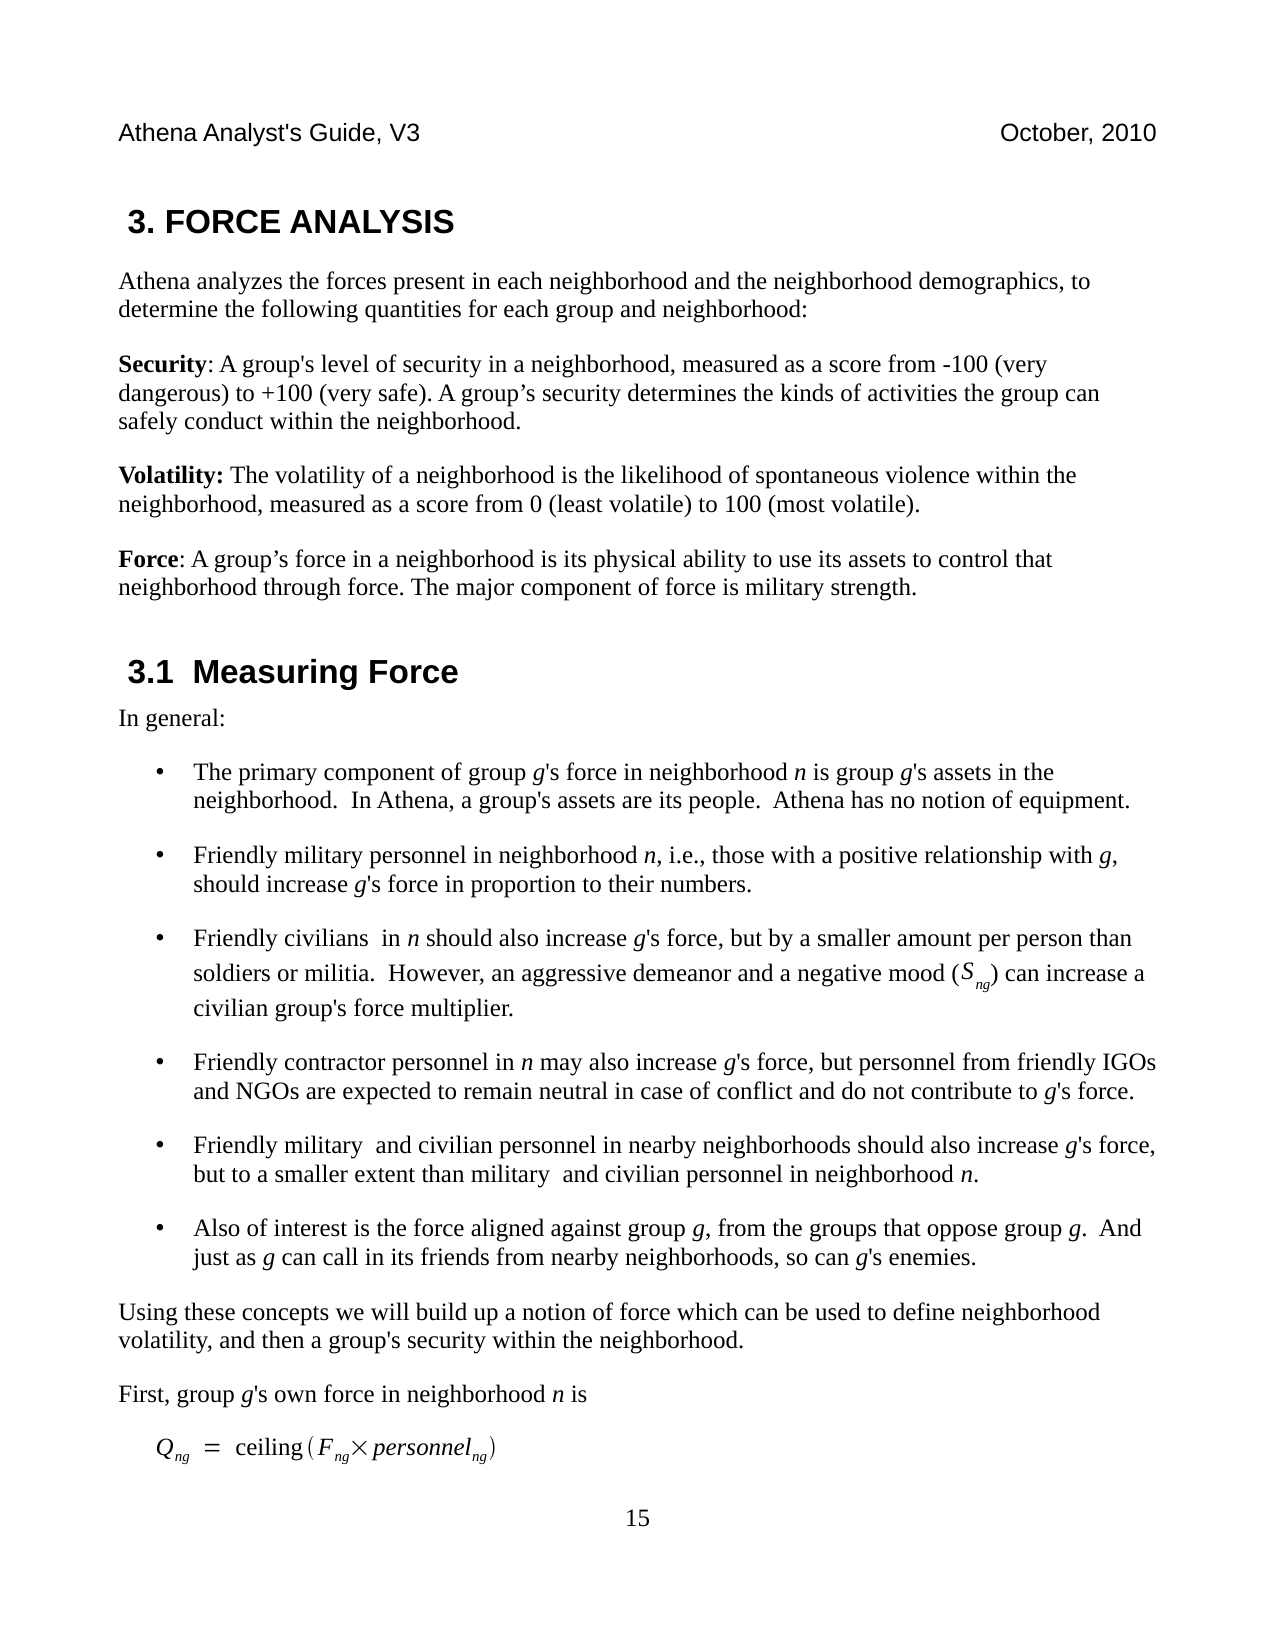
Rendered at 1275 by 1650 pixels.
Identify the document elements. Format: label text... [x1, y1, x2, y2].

text In general: [118, 703, 1157, 731]
subtitle Force Analysis [118, 202, 1157, 240]
text Security: A group's level of security in a neighborhood, measured as a score from -100 (very dangerous) to +100 (very safe). A group’s security determines the kinds of activities the group can safely conduct within the neighborhood. [118, 349, 1157, 435]
list The primary component of group g's force in neighborhood n is group g's assets in the neighborhood. In Athena, a group's assets are its people. Athena has no notion of equipment. [156, 757, 1157, 814]
text First, group g's own force in neighborhood n is [118, 1379, 1157, 1408]
text Athena analyzes the forces present in each neighborhood and the neighborhood demographics, to determine the following quantities for each group and neighborhood: [118, 266, 1157, 323]
list Friendly military and civilian personnel in nearby neighborhoods should also increase g's force, but to a smaller extent than military and civilian personnel in neighborhood n. [156, 1131, 1157, 1188]
list Friendly civilians in n should also increase g's force, but by a smaller amount per person than soldiers or militia. However, an aggressive demeanor and a negative mood () can increase a civilian group's force multiplier. [156, 923, 1157, 1022]
list Friendly contractor personnel in n may also increase g's force, but personnel from friendly IGOs and NGOs are expected to remain neutral in case of conflict and do not contribute to g's force. [156, 1047, 1157, 1105]
text Force: A group’s force in a neighborhood is its physical ability to use its assets to control that neighborhood through force. The major component of force is military strength. [118, 544, 1157, 601]
text Volatility: The volatility of a neighborhood is the likelihood of spontaneous violence within the neighborhood, measured as a score from 0 (least volatile) to 100 (most volatile). [118, 461, 1157, 518]
text Using these concepts we will build up a notion of force which can be used to define neighborhood volatility, and then a group's security within the neighborhood. [118, 1297, 1157, 1354]
list Friendly military personnel in neighborhood n, i.e., those with a positive relationship with g, should increase g's force in proportion to their numbers. [156, 840, 1157, 897]
list Also of interest is the force aligned against group g, from the groups that oppose group g. And just as g can call in its friends from nearby neighborhoods, so can g's enemies. [156, 1213, 1157, 1271]
subtitle Measuring Force [118, 652, 1157, 690]
